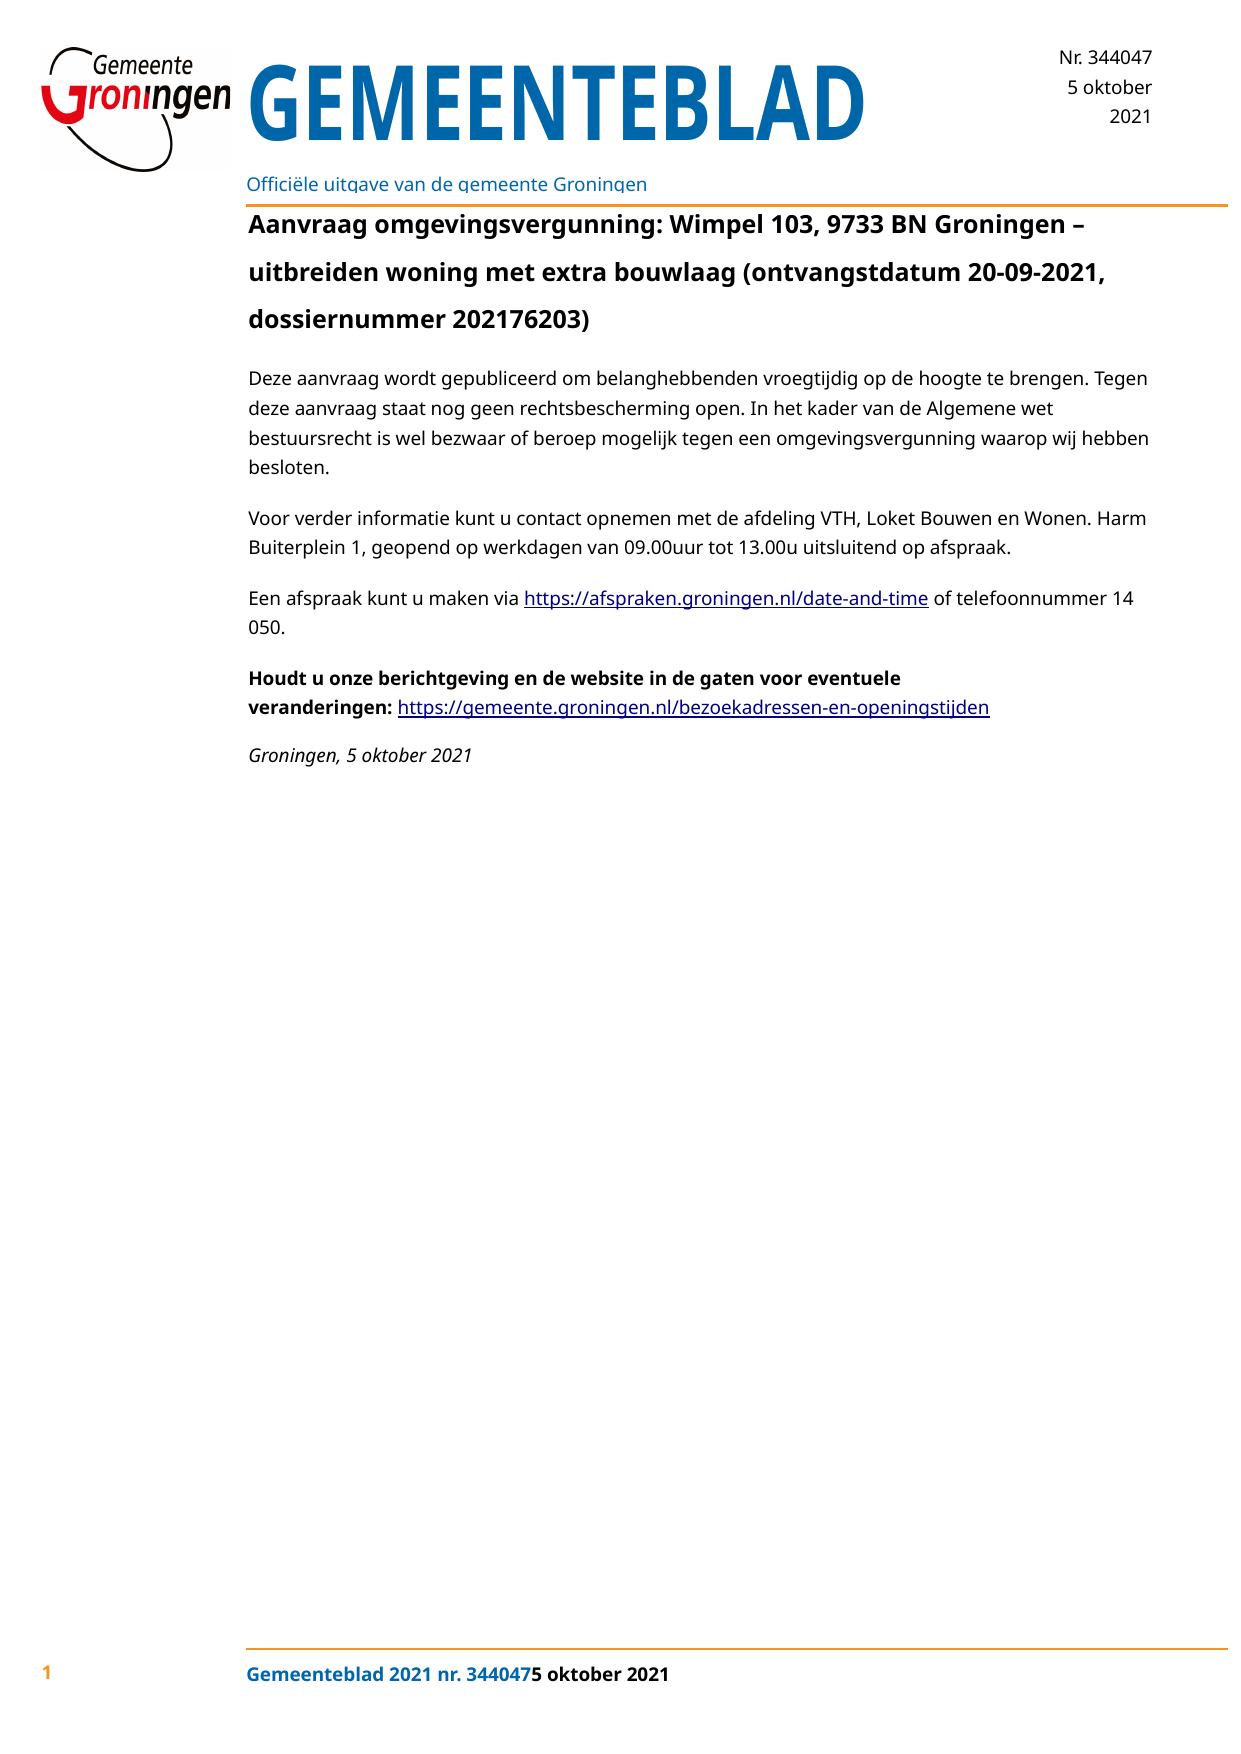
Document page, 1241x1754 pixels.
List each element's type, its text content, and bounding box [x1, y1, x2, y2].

text Aanvraag omgevingsvergunning: Wimpel 103, 9733 BN Groningen – uitbreiden woning met extra bouwlaag (ontvangstdatum 20-09-2021, dossiernummer 202176203) [248, 207, 1152, 336]
text Een afspraak kunt u maken via https://afspraken.groningen.nl/date-and-time of telefoonnummer 14 050. [248, 585, 1152, 640]
text Groningen, 5 oktober 2021 [248, 742, 1152, 768]
text Deze aanvraag wordt gepubliceerd om belanghebbenden vroegtijdig op de hoogte te brengen. Tegen deze aanvraag staat nog geen rechtsbescherming open. In het kader van de Algemene wet bestuursrecht is wel bezwaar of beroep mogelijk tegen een omgevingsvergunning waarop wij hebben besloten. [248, 366, 1152, 480]
text Houdt u onze berichtgeving en de website in de gaten voor eventuele veranderingen: https://gemeente.groningen.nl/bezoekadressen-en-openingstijden [248, 665, 1152, 720]
text Voor verder informatie kunt u contact opnemen met de afdeling VTH, Loket Bouwen en Wonen. Harm Buiterplein 1, geopend op werkdagen van 09.00uur tot 13.00u uitsluitend op afspraak. [248, 505, 1152, 560]
picture [41, 47, 231, 172]
